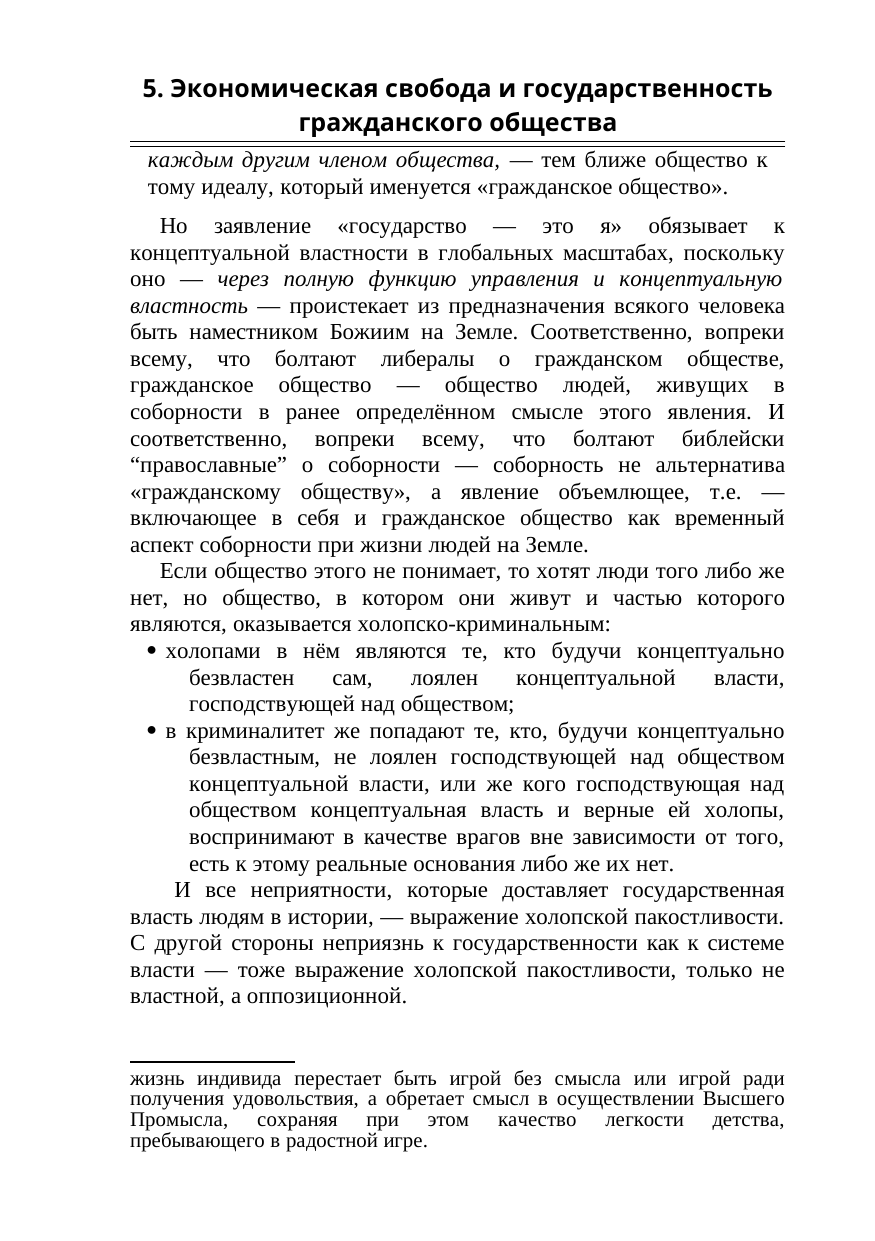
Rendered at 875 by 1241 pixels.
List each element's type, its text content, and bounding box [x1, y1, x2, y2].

text каждым другим членом общества, — тем ближе общество к тому идеалу, который именуется «граж­дан­­ское общество». [148, 147, 768, 199]
list холопами в нём являются те, кто будучи концептуально безвластен сам, лоялен концептуальной власти, господствующей над обществом; [148, 637, 785, 717]
text И все неприятности, которые доставляет государственная власть людям в истории, — выражение холопской пакостливости. С другой стороны неприязнь к государственности как к системе власти — тоже выражение холопской пакостливости, только не властной, а оппозиционной. [130, 876, 785, 1009]
list в криминалитет же попадают те, кто, будучи концептуально безвластным, не лоялен господствующей над обществом концептуальной власти, или же кого господствующая над обществом концептуальная власть и верные ей холопы, воспринимают в качестве врагов вне зависимости от того, есть к этому реальные основания либо же их нет. [148, 717, 785, 876]
text Если общество этого не понимает, то хотят люди того либо же нет, но общество, в котором они живут и частью которого являются, оказывается холопско-криминальным: [130, 557, 785, 637]
text Но заявление «государство — это я» обязывает к концептуальной властности в глобальных масштабах, поскольку оно — через полную функцию управления и концептуальную властность — проистекает из предназначения всякого человека быть наместником Божиим на Земле. Соответственно, вопреки всему, что болтают либералы о гражданском обществе, гражданское общество — общество людей, живущих в соборности в ранее определённом смысле этого явления. И соответственно, вопреки всему, что болтают библейски “православные” о соборности — соборность не альтернатива «гражданскому обществу», а явление объемлющее, т.е. — включающее в себя и гражданское общество как временный аспект соборности при жизни людей на Земле. [130, 212, 785, 557]
text жизнь индивида перестает быть игрой без смысла или игрой ради получения удовольствия, а обретает смысл в осуществлении Высшего Промысла, сохраняя при этом качество легкости детства, пребывающего в радостной игре. [130, 1068, 785, 1152]
